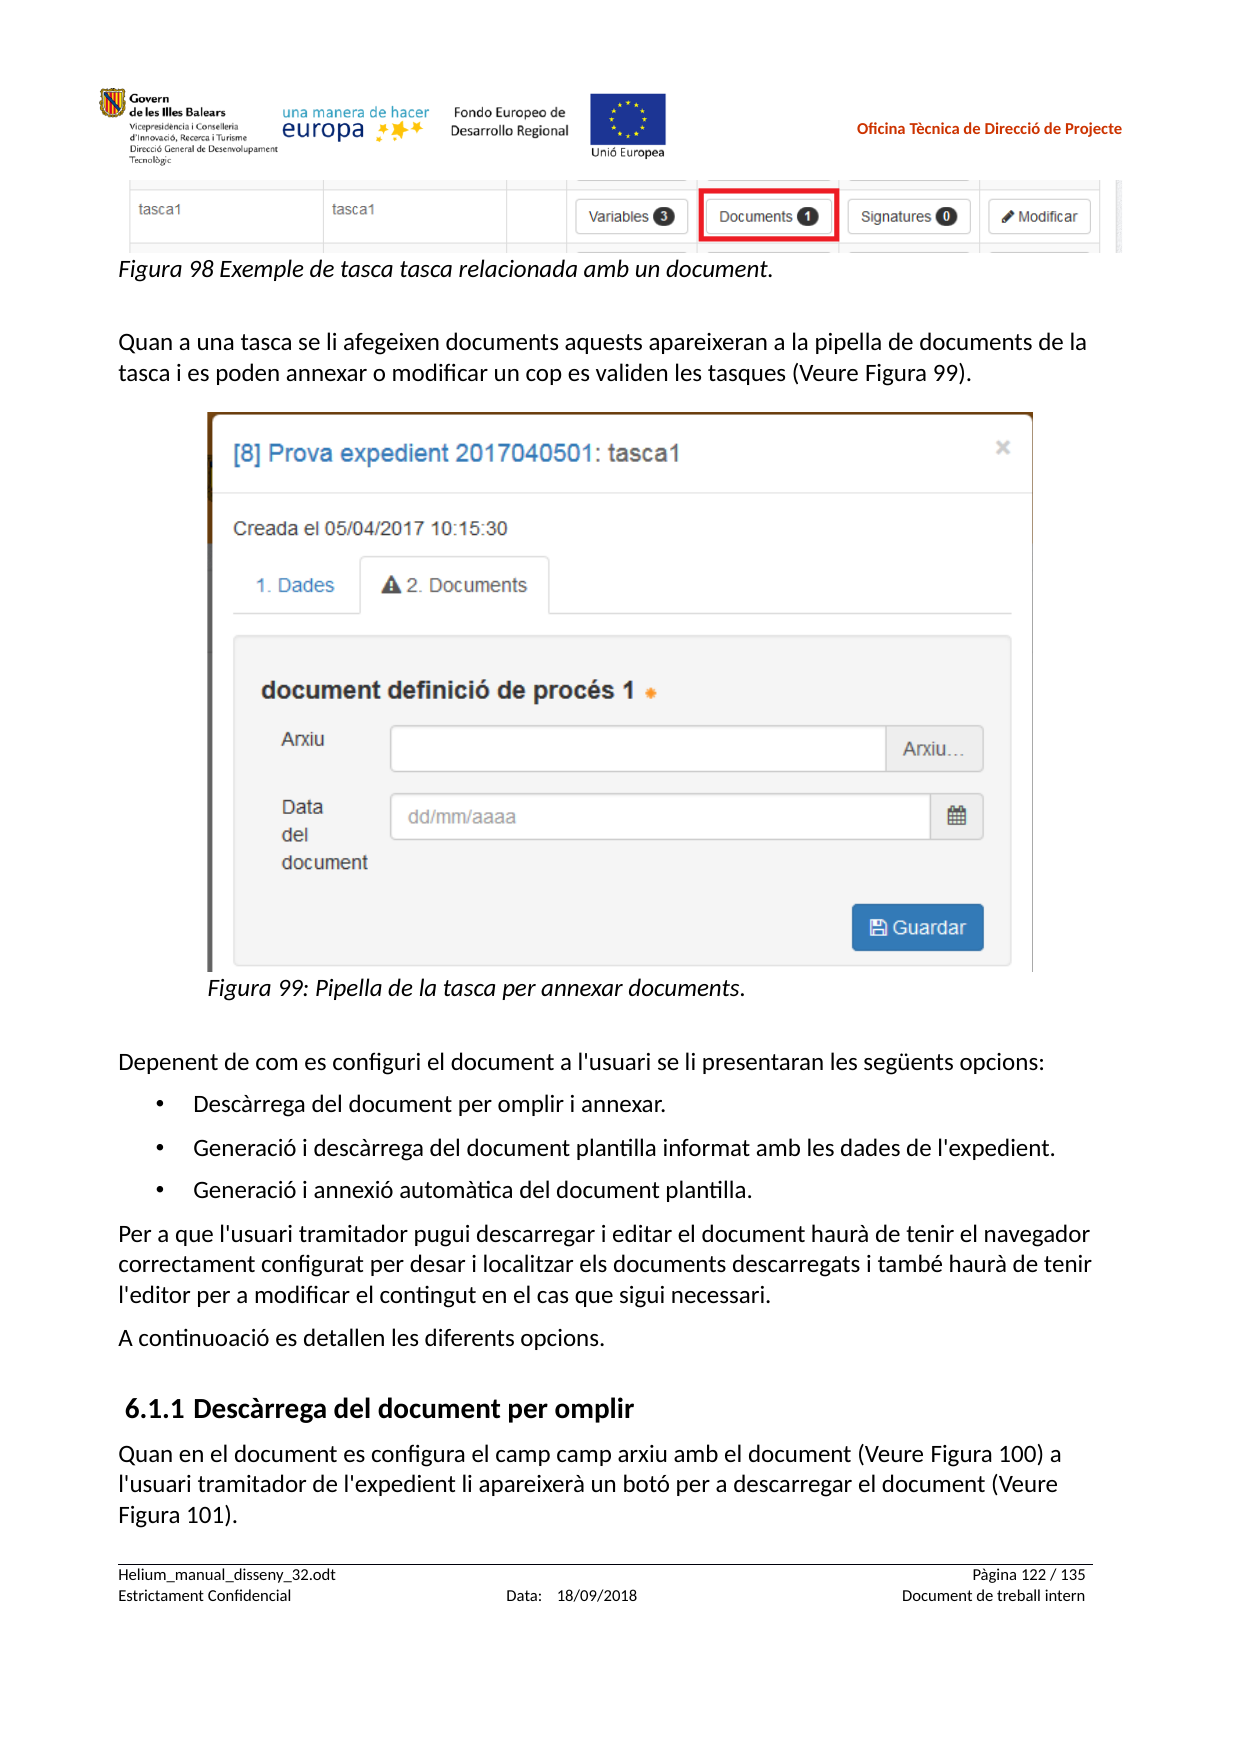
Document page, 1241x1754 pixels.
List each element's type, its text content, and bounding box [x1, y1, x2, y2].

text Figura 98 Exemple de tasca tasca relacionada amb un document. [118, 253, 1122, 283]
picture [118, 180, 1123, 253]
list Generació i descàrrega del document plantilla informat amb les dades de l'expedient. [156, 1132, 1122, 1162]
picture [207, 412, 1033, 972]
picture [99, 87, 668, 166]
subtitle Descàrrega del document per omplir [118, 1390, 1122, 1425]
text Figura 99: Pipella de la tasca per annexar documents. [207, 972, 1033, 1003]
text Quan en el document es configura el camp camp arxiu amb el document (Veure Figura 100) a l'usuari tramitador de l'expedient li apareixerà un botó per a descarregar el document (Veure Figura 101). [118, 1438, 1122, 1529]
text Quan a una tasca se li afegeixen documents aquests apareixeran a la pipella de documents de la tasca i es poden annexar o modificar un cop es validen les tasques (Veure Figura 99). [118, 326, 1122, 387]
list Descàrrega del document per omplir i annexar. [156, 1089, 1122, 1119]
text Depenent de com es configuri el document a l'usuari se li presentaran les següents opcions: [118, 1046, 1122, 1076]
text Per a que l'usuari tramitador pugui descarregar i editar el document haurà de tenir el navegador correctament configurat per desar i localitzar els documents descarregats i també haurà de tenir l'editor per a modificar el contingut en el cas que sigui necessari. [118, 1218, 1122, 1309]
text A continuoació es detallen les diferents opcions. [118, 1322, 1122, 1352]
list Generació i annexió automàtica del document plantilla. [156, 1175, 1122, 1205]
